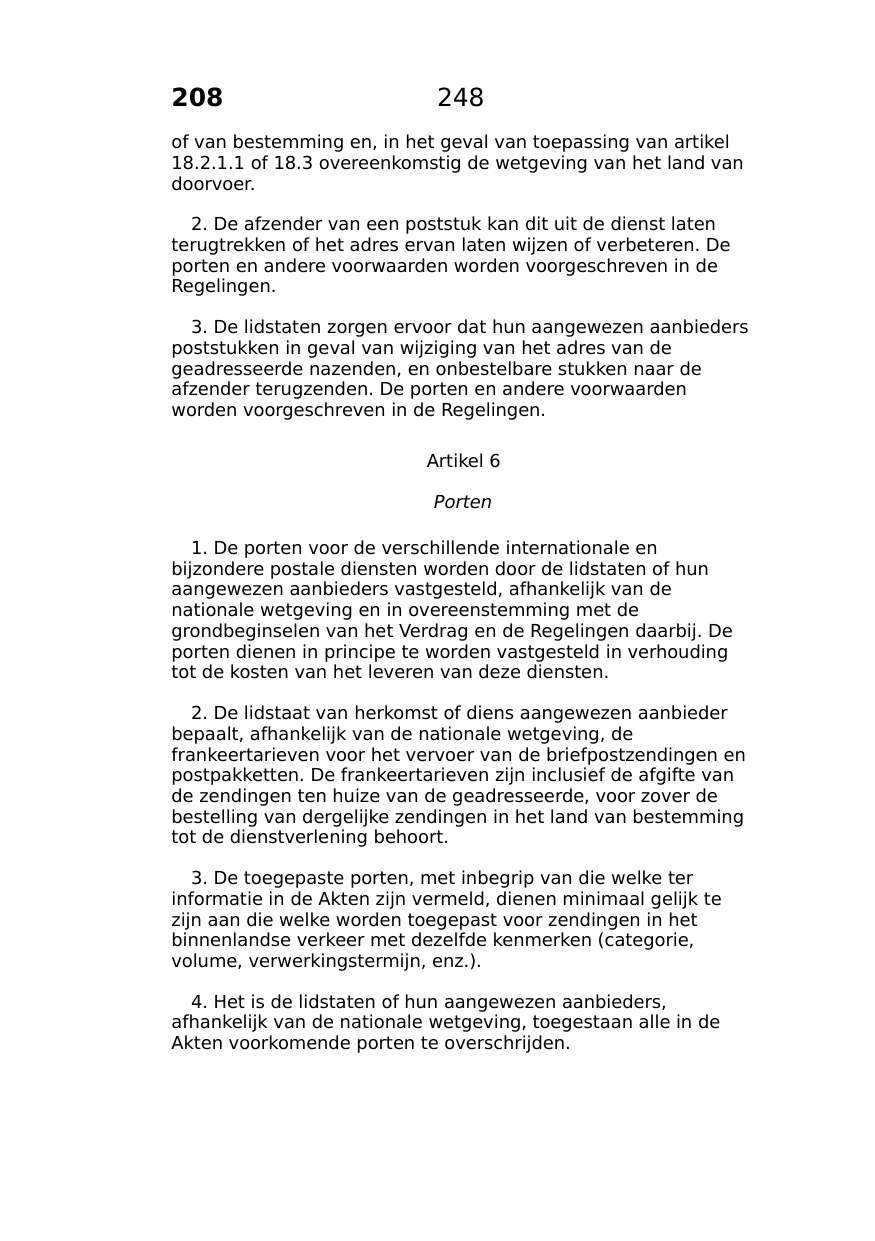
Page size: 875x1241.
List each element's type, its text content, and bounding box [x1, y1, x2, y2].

text 4. Het is de lidstaten of hun aangewezen aanbieders, afhankelijk van de nationale wetgeving, toegestaan alle in de Akten voorkomende porten te overschrijden. [171, 992, 756, 1054]
text 2. De afzender van een poststuk kan dit uit de dienst laten terugtrekken of het adres ervan laten wijzen of verbeteren. De porten en andere voorwaarden worden voorgeschreven in de Regelingen. [171, 214, 756, 297]
text 3. De lidstaten zorgen ervoor dat hun aangewezen aanbieders poststukken in geval van wijziging van het adres van de geadresseerde nazenden, en onbestelbare stukken naar de afzender terugzenden. De porten en andere voorwaarden worden voorgeschreven in de Regelingen. [171, 317, 756, 421]
text 2. De lidstaat van herkomst of diens aangewezen aanbieder bepaalt, afhankelijk van de nationale wetgeving, de frankeertarieven voor het vervoer van de briefpostzendingen en postpakketten. De frankeertarieven zijn inclusief de afgifte van de zendingen ten huize van de geadresseerde, voor zover de bestelling van dergelijke zendingen in het land van bestemming tot de dienstverlening behoort. [171, 703, 756, 848]
text 1. De porten voor de verschillende internationale en bijzondere postale diensten worden door de lidstaten of hun aangewezen aanbieders vastgesteld, afhankelijk van de nationale wetgeving en in overeenstemming met de grondbeginselen van het Verdrag en de Regelingen daarbij. De porten dienen in principe te worden vastgesteld in verhouding tot de kosten van het leveren van deze diensten. [171, 538, 756, 683]
text of van bestemming en, in het geval van toepassing van artikel 18.2.1.1 of 18.3 overeenkomstig de wetgeving van het land van doorvoer. [171, 132, 756, 194]
text 3. De toegepaste porten, met inbegrip van die welke ter informatie in de Akten zijn vermeld, dienen minimaal gelijk te zijn aan die welke worden toegepast voor zendingen in het binnenlandse verkeer met dezelfde kenmerken (categorie, volume, verwerkingstermijn, enz.). [171, 868, 756, 972]
subtitle Artikel 6 Porten [171, 451, 756, 513]
